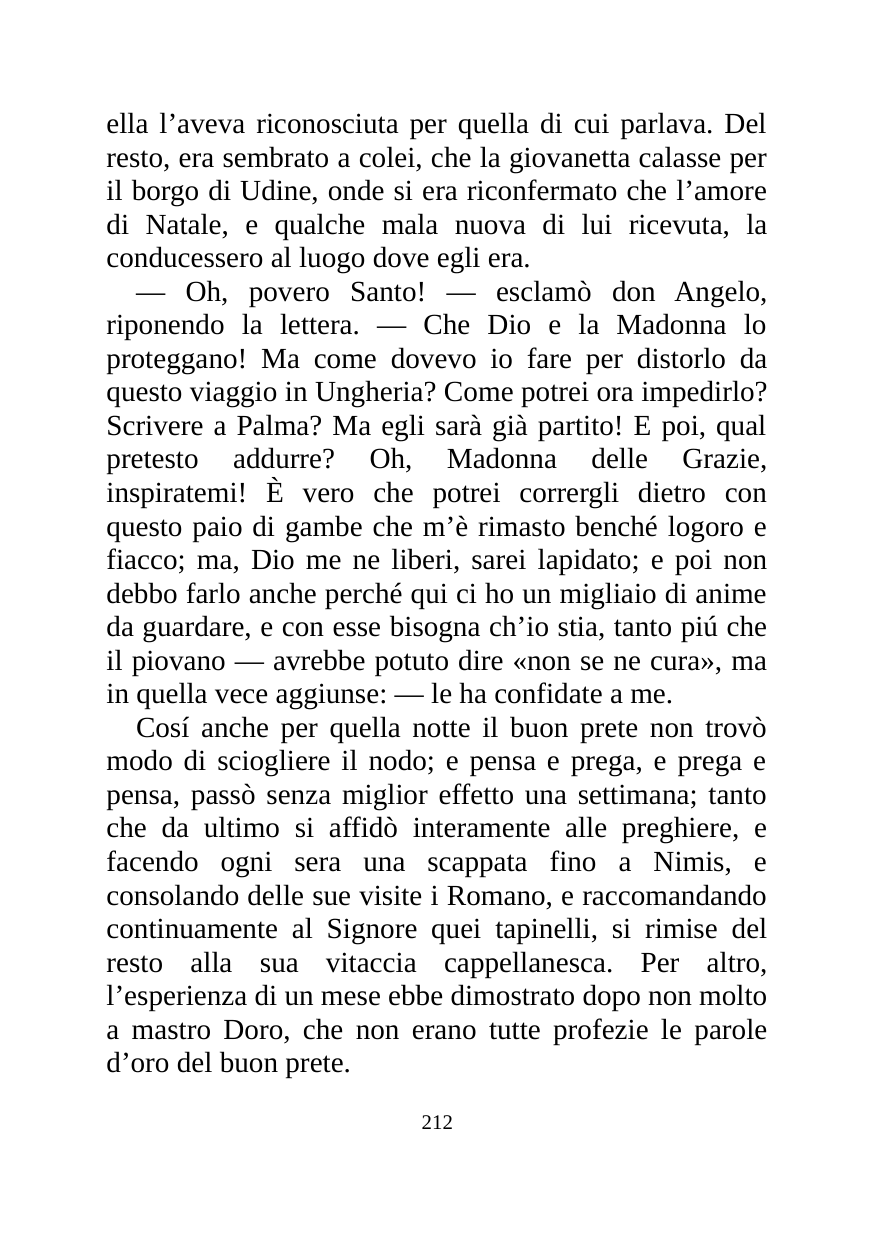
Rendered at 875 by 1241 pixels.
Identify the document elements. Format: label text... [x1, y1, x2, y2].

text ella l’aveva riconosciuta per quella di cui parlava. Del resto, era sembrato a colei, che la giovanetta calasse per il borgo di Udine, onde si era riconfermato che l’amore di Natale, e qualche mala nuova di lui ricevuta, la conducessero al luogo dove egli era. [106, 106, 768, 274]
text Cosí anche per quella notte il buon prete non trovò modo di sciogliere il nodo; e pensa e prega, e prega e pensa, passò senza miglior effetto una settimana; tanto che da ultimo si affidò interamente alle preghiere, e facendo ogni sera una scappata fino a Nimis, e consolando delle sue visite i Romano, e raccomandando continuamente al Signore quei tapinelli, si rimise del resto alla sua vitaccia cappellanesca. Per altro, l’esperienza di un mese ebbe dimostrato dopo non molto a mastro Doro, che non erano tutte profezie le parole d’oro del buon prete. [106, 710, 768, 1079]
text — Oh, povero Santo! — esclamò don Angelo, riponendo la lettera. — Che Dio e la Madonna lo proteggano! Ma come dovevo io fare per distorlo da questo viaggio in Ungheria? Come potrei ora impedirlo? Scrivere a Palma? Ma egli sarà già partito! E poi, qual pretesto addurre? Oh, Madonna delle Grazie, inspiratemi! È vero che potrei corrergli dietro con questo paio di gambe che m’è rimasto benché logoro e fiacco; ma, Dio me ne liberi, sarei lapidato; e poi non debbo farlo anche perché qui ci ho un migliaio di anime da guardare, e con esse bisogna ch’io stia, tanto piú che il piovano — avrebbe potuto dire «non se ne cura», ma in quella vece aggiunse: — le ha confidate a me. [106, 274, 768, 710]
